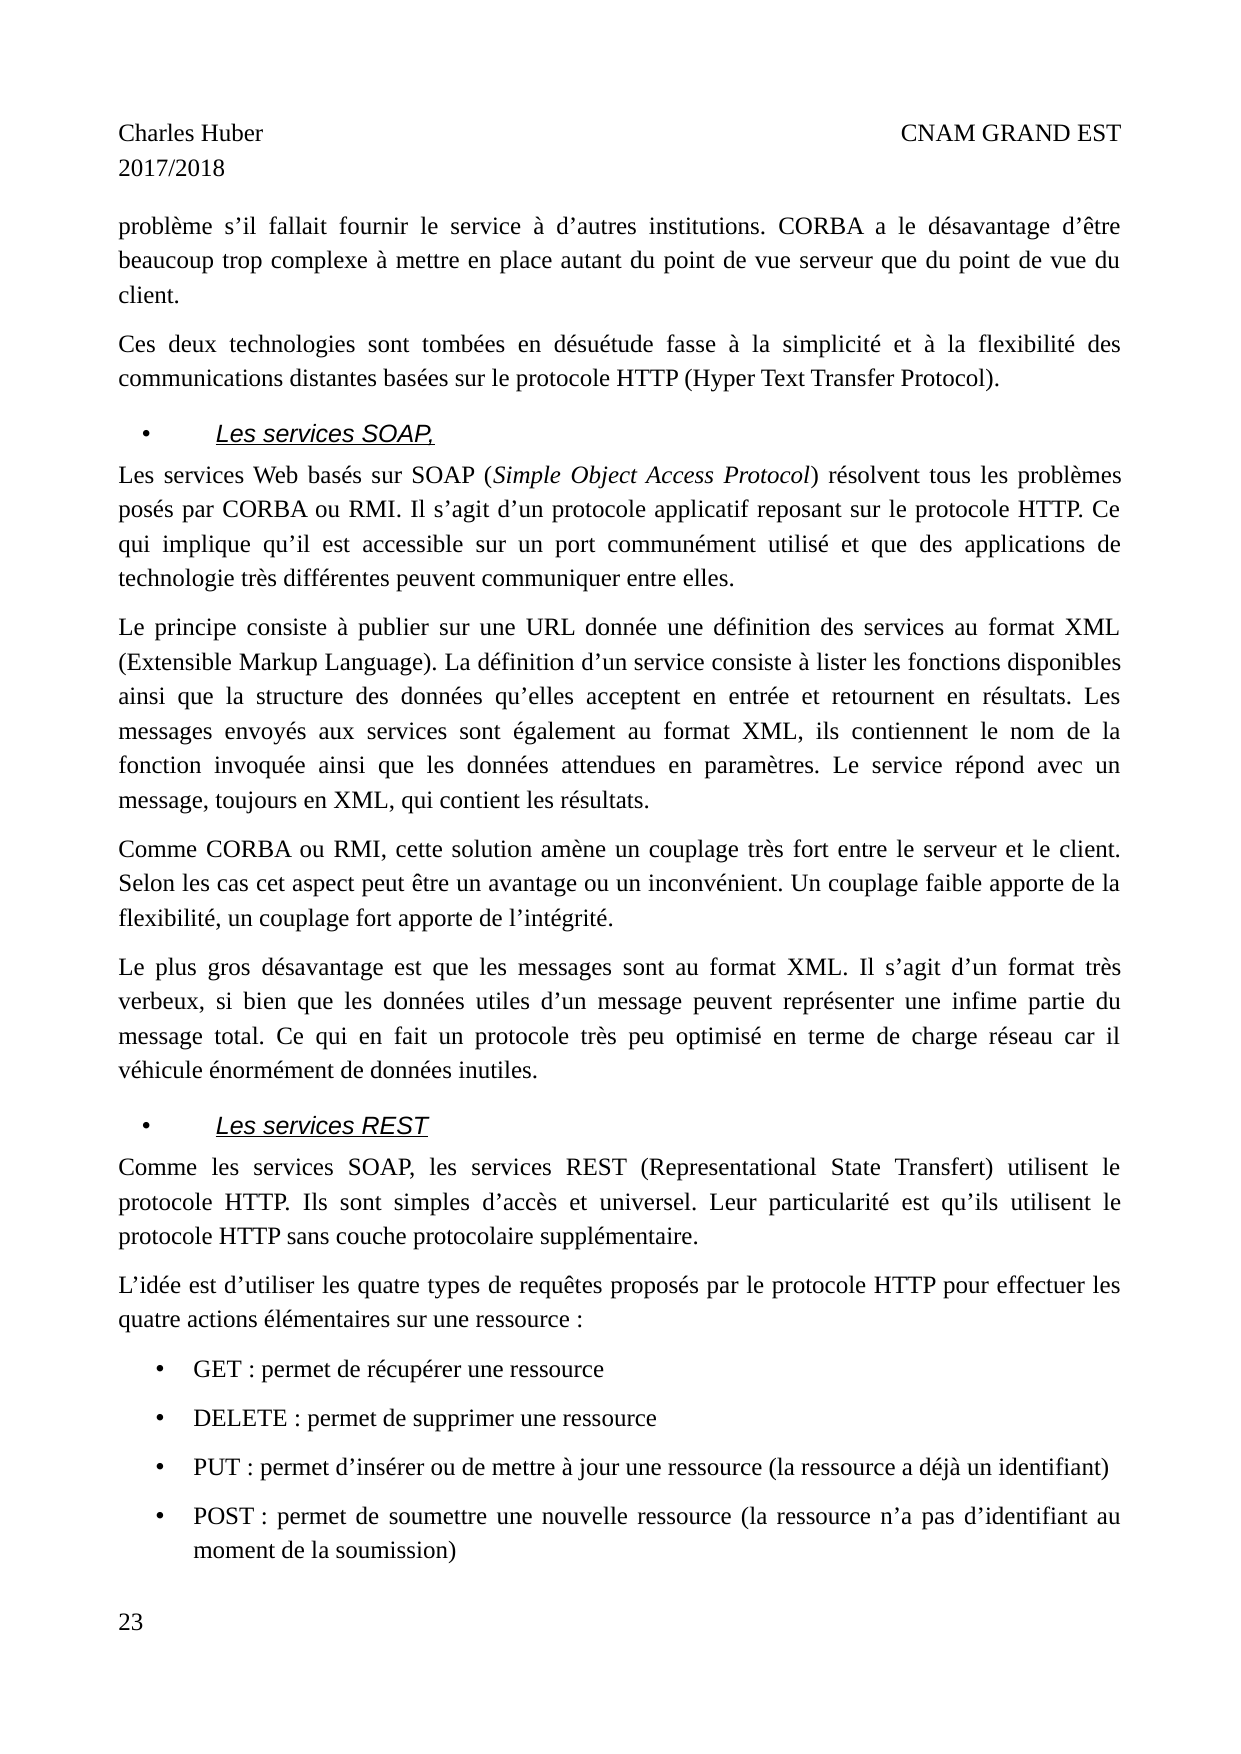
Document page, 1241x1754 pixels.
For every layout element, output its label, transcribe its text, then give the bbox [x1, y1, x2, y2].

text Ces deux technologies sont tombées en désuétude fasse à la simplicité et à la flexibilité des communications distantes basées sur le protocole HTTP (Hyper Text Transfer Protocol). [118, 329, 1122, 392]
text L’idée est d’utiliser les quatre types de requêtes proposés par le protocole HTTP pour effectuer les quatre actions élémentaires sur une ressource : [118, 1270, 1122, 1333]
list DELETE : permet de supprimer une ressource [156, 1403, 1122, 1431]
list POST : permet de soumettre une nouvelle ressource (la ressource n’a pas d’identifiant au moment de la soumission) [156, 1501, 1122, 1564]
subtitle Les services REST [142, 1111, 1122, 1139]
text Les services Web basés sur SOAP (Simple Object Access Protocol) résolvent tous les problèmes posés par CORBA ou RMI. Il s’agit d’un protocole applicatif reposant sur le protocole HTTP. Ce qui implique qu’il est accessible sur un port communément utilisé et que des applications de technologie très différentes peuvent communiquer entre elles. [118, 460, 1122, 592]
subtitle Les services SOAP, [142, 419, 1122, 447]
text Comme les services SOAP, les services REST (Representational State Transfert) utilisent le protocole HTTP. Ils sont simples d’accès et universel. Leur particularité est qu’ils utilisent le protocole HTTP sans couche protocolaire supplémentaire. [118, 1152, 1122, 1250]
text Le plus gros désavantage est que les messages sont au format XML. Il s’agit d’un format très verbeux, si bien que les données utiles d’un message peuvent représenter une infime partie du message total. Ce qui en fait un protocole très peu optimisé en terme de charge réseau car il véhicule énormément de données inutiles. [118, 952, 1122, 1084]
text Comme CORBA ou RMI, cette solution amène un couplage très fort entre le serveur et le client. Selon les cas cet aspect peut être un avantage ou un inconvénient. Un couplage faible apporte de la flexibilité, un couplage fort apporte de l’intégrité. [118, 834, 1122, 932]
list PUT : permet d’insérer ou de mettre à jour une ressource (la ressource a déjà un identifiant) [156, 1452, 1122, 1481]
list GET : permet de récupérer une ressource [156, 1354, 1122, 1382]
text Le principe consiste à publier sur une URL donnée une définition des services au format XML (Extensible Markup Language). La définition d’un service consiste à lister les fonctions disponibles ainsi que la structure des données qu’elles acceptent en entrée et retournent en résultats. Les messages envoyés aux services sont également au format XML, ils contiennent le nom de la fonction invoquée ainsi que les données attendues en paramètres. Le service répond avec un message, toujours en XML, qui contient les résultats. [118, 612, 1122, 814]
text problème s’il fallait fournir le service à d’autres institutions. CORBA a le désavantage d’être beaucoup trop complexe à mettre en place autant du point de vue serveur que du point de vue du client. [118, 211, 1122, 308]
